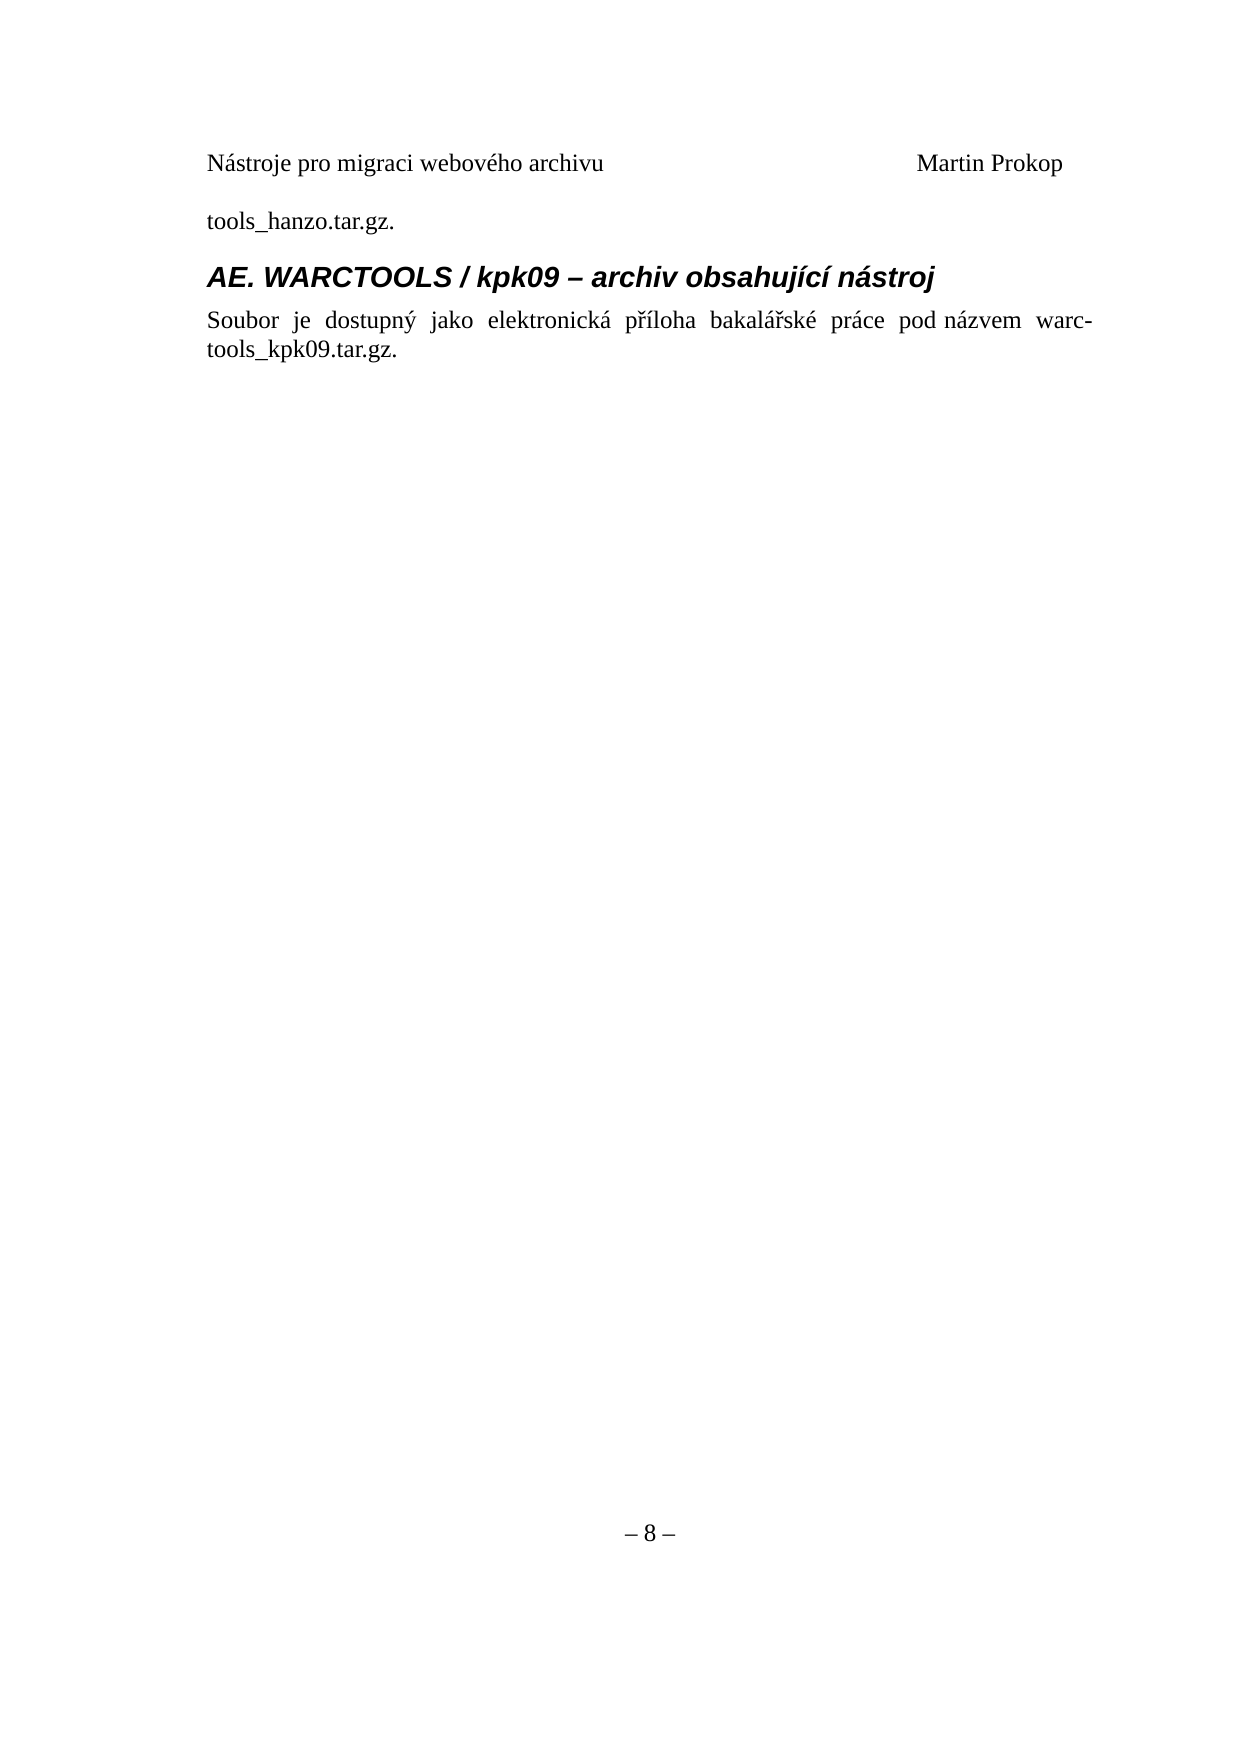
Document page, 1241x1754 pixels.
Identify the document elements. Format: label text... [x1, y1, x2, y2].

text tools_hanzo.tar.gz. [207, 206, 1093, 234]
subtitle AE. WARCTOOLS / kpk09 – archiv obsahující nástroj [207, 259, 1093, 293]
text Soubor je dostupný jako elektronická příloha bakalářské práce pod názvem warc-tools_kpk09.tar.gz. [207, 306, 1093, 363]
